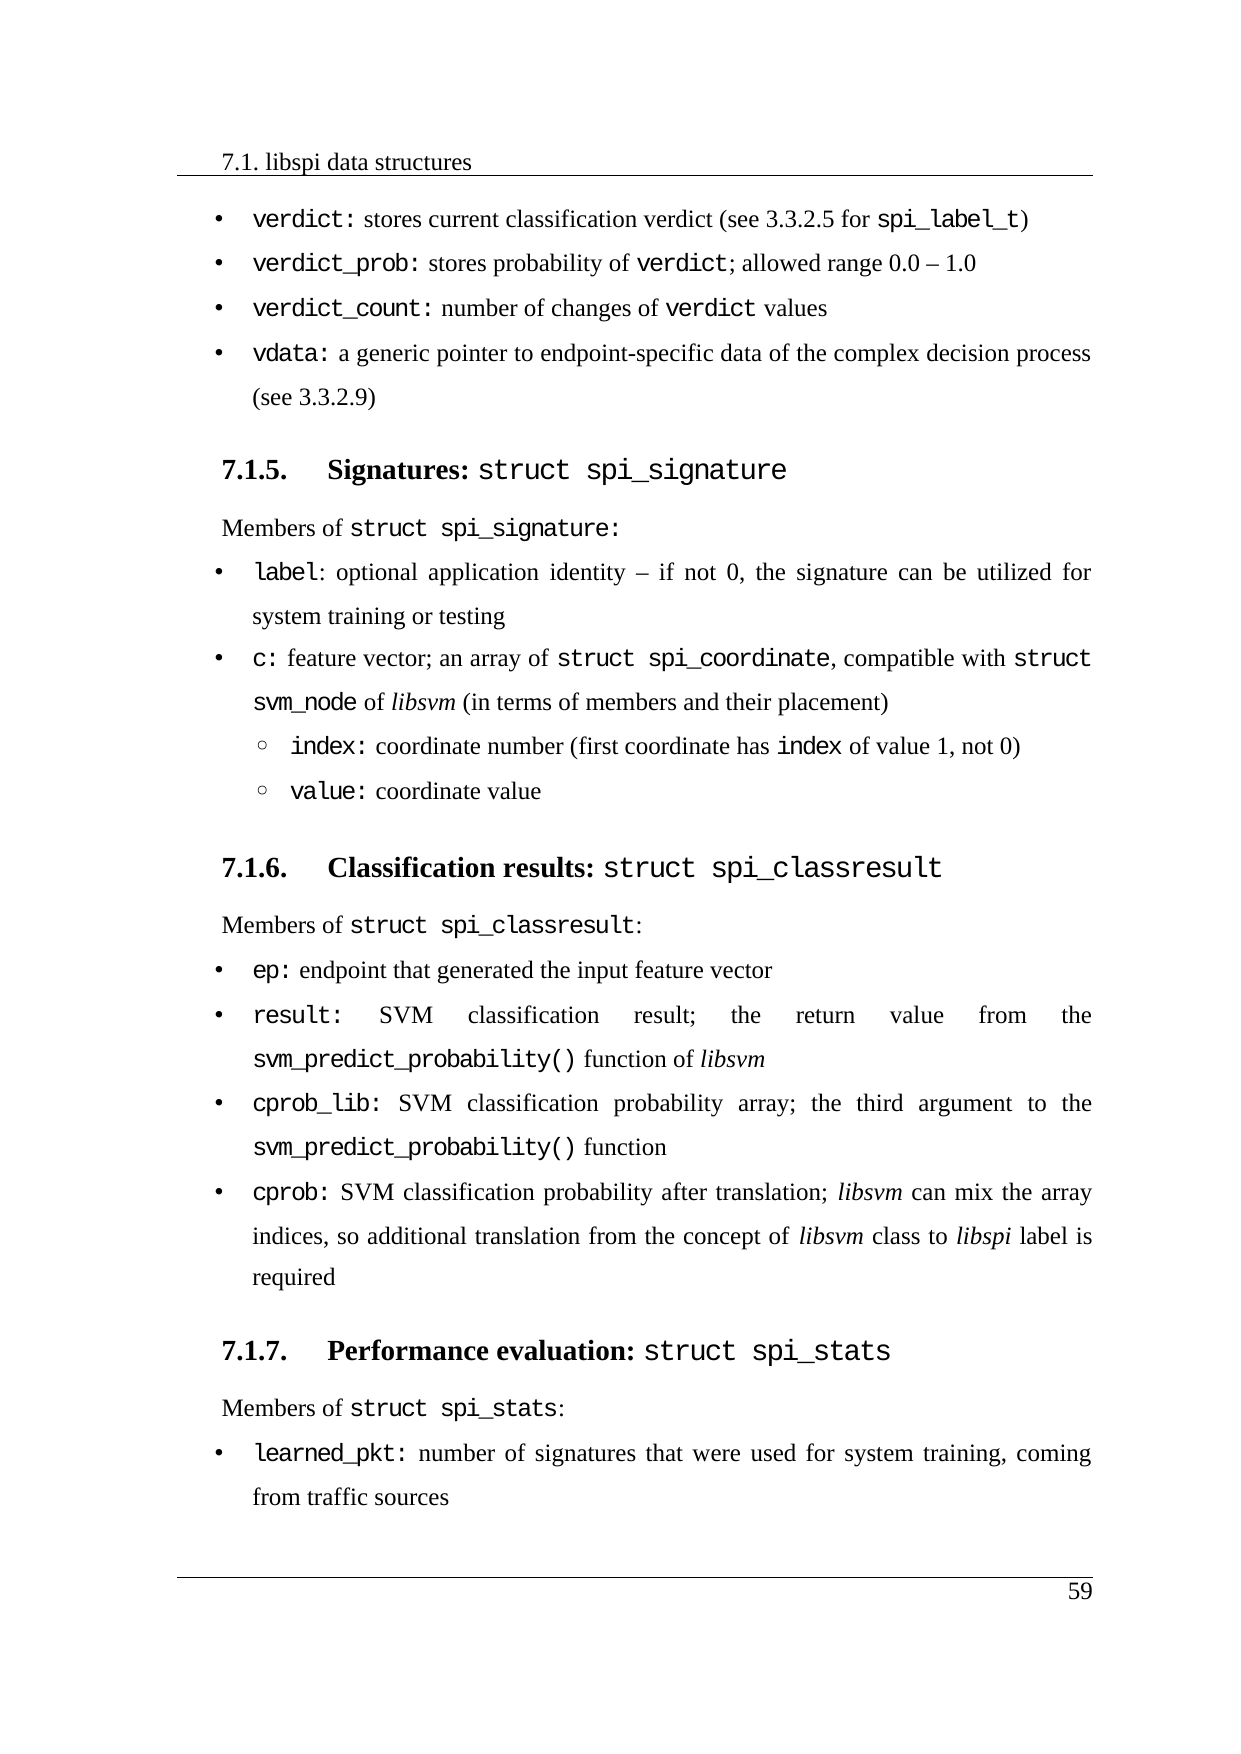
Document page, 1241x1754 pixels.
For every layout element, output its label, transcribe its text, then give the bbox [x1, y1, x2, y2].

list c: feature vector; an array of struct spi_coordinate, compatible with struct svm_node of libsvm (in terms of members and their placement) [214, 644, 1093, 717]
subtitle Classification results: struct spi_classresult [177, 851, 1093, 886]
list label: optional application identity – if not 0, the signature can be utilized for system training or testing [214, 558, 1093, 630]
list cprob: SVM classification probability after translation; libsvm can mix the array indices, so additional translation from the concept of libsvm class to libspi label is required [214, 1178, 1093, 1291]
text Members of struct spi_classresult: [177, 911, 1093, 941]
text Members of struct spi_signature: [177, 514, 1093, 544]
list index: coordinate number (first coordinate has index of value 1, not 0) [252, 732, 1093, 762]
list value: coordinate value [252, 777, 1093, 807]
list verdict_prob: stores probability of verdict; allowed range 0.0 – 1.0 [214, 249, 1093, 279]
list ep: endpoint that generated the input feature vector [214, 956, 1093, 986]
list cprob_lib: SVM classification probability array; the third argument to the svm_predict_probability() function [214, 1089, 1093, 1163]
subtitle Signatures: struct spi_signature [177, 453, 1093, 488]
list vdata: a generic pointer to endpoint-specific data of the complex decision process (see 3.3.2.9) [214, 339, 1093, 410]
list learned_pkt: number of signatures that were used for system training, coming from traffic sources [214, 1439, 1093, 1511]
subtitle Performance evaluation: struct spi_stats [177, 1334, 1093, 1369]
list result: SVM classification result; the return value from the svm_predict_probability() function of libsvm [214, 1001, 1093, 1074]
list verdict: stores current classification verdict (see 3.3.2.5 for spi_label_t) [214, 205, 1093, 235]
text Members of struct spi_stats: [177, 1394, 1093, 1424]
list verdict_count: number of changes of verdict values [214, 294, 1093, 324]
